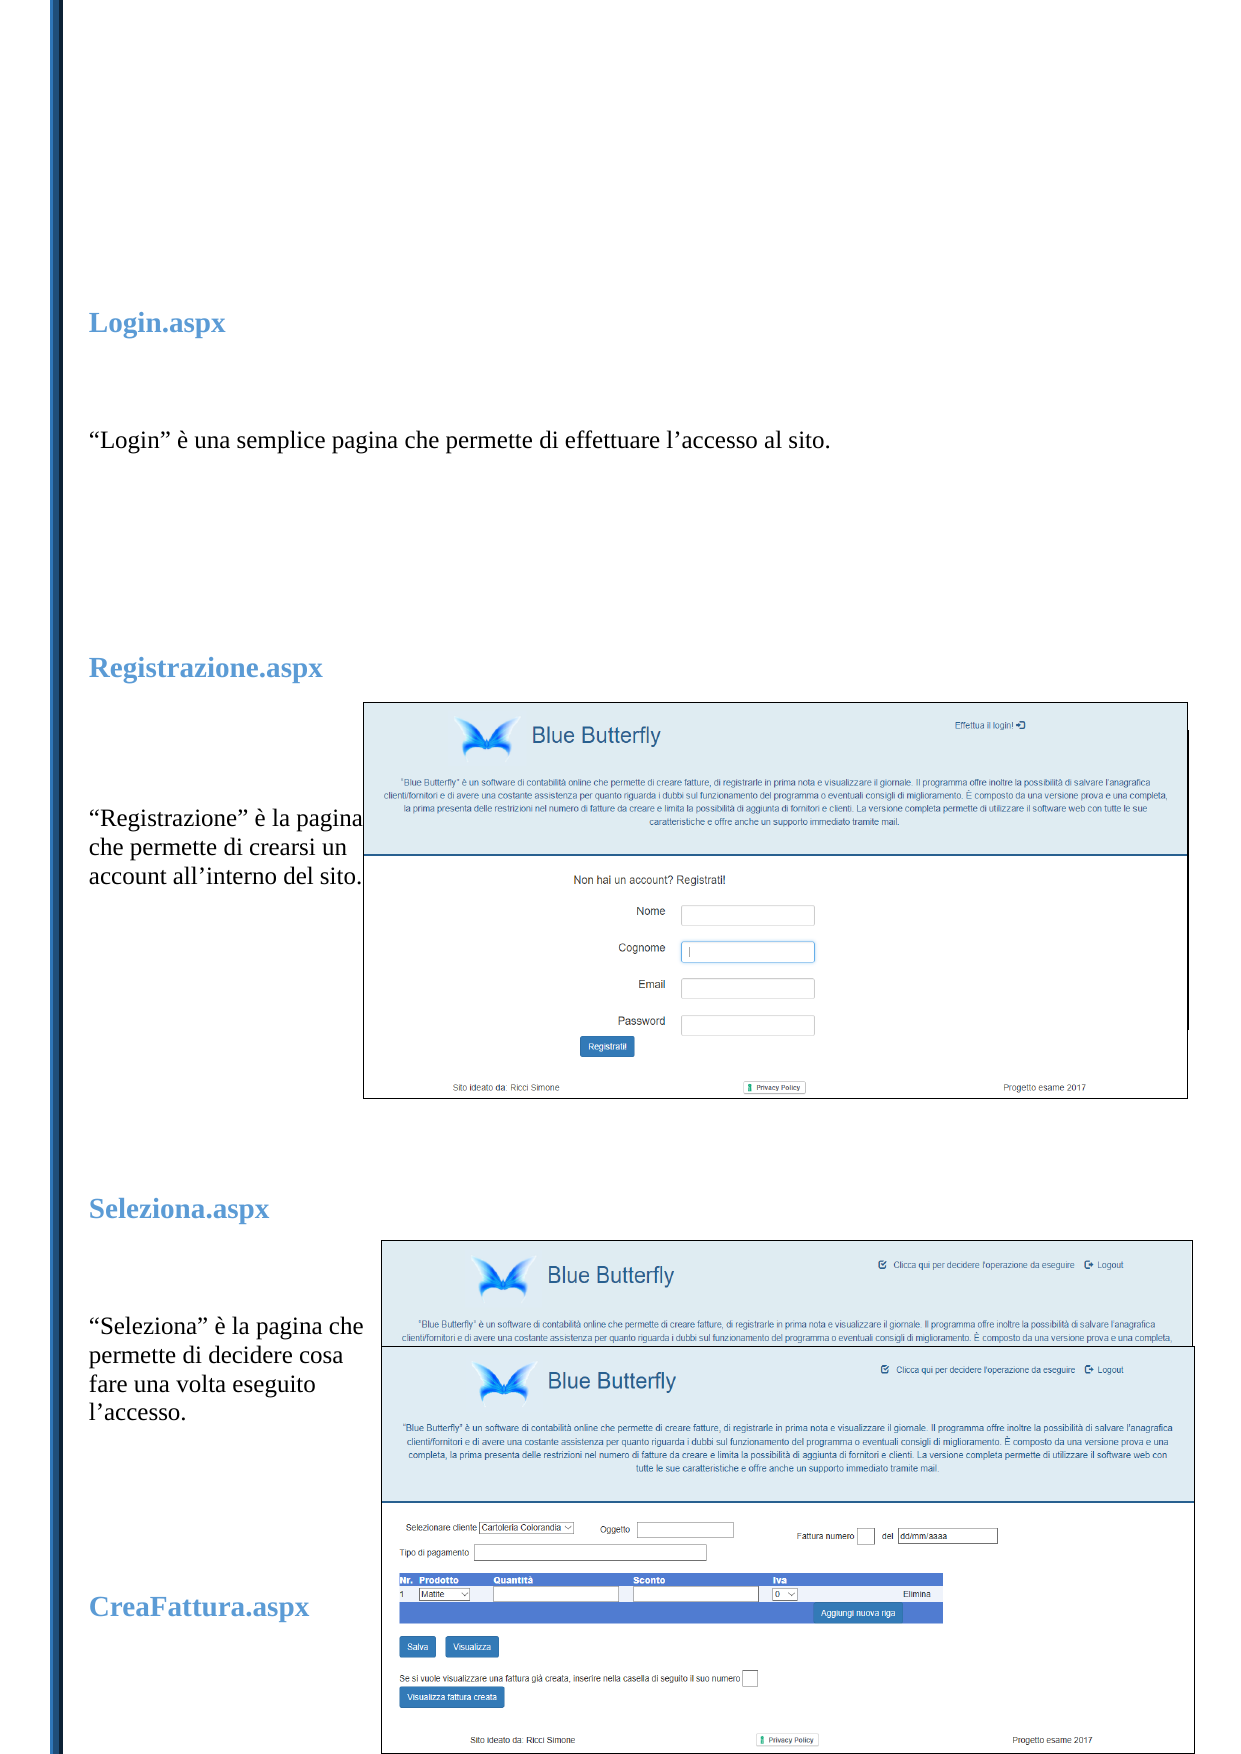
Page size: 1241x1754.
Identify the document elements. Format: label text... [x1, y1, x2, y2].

text “Registrazione” è la pagina che permette di crearsi un account all’interno del sito. [89, 803, 363, 889]
text CreaFattura.aspx [89, 1589, 381, 1623]
text Seleziona.aspx [89, 1191, 1151, 1225]
text Login.aspx [89, 305, 1151, 338]
text “Seleziona” è la pagina che permette di decidere cosa fare una volta eseguito l’accesso. [89, 1311, 381, 1426]
text “Login” è una semplice pagina che permette di effettuare l’accesso al sito. [89, 425, 1151, 453]
text Registrazione.aspx [89, 650, 1151, 683]
